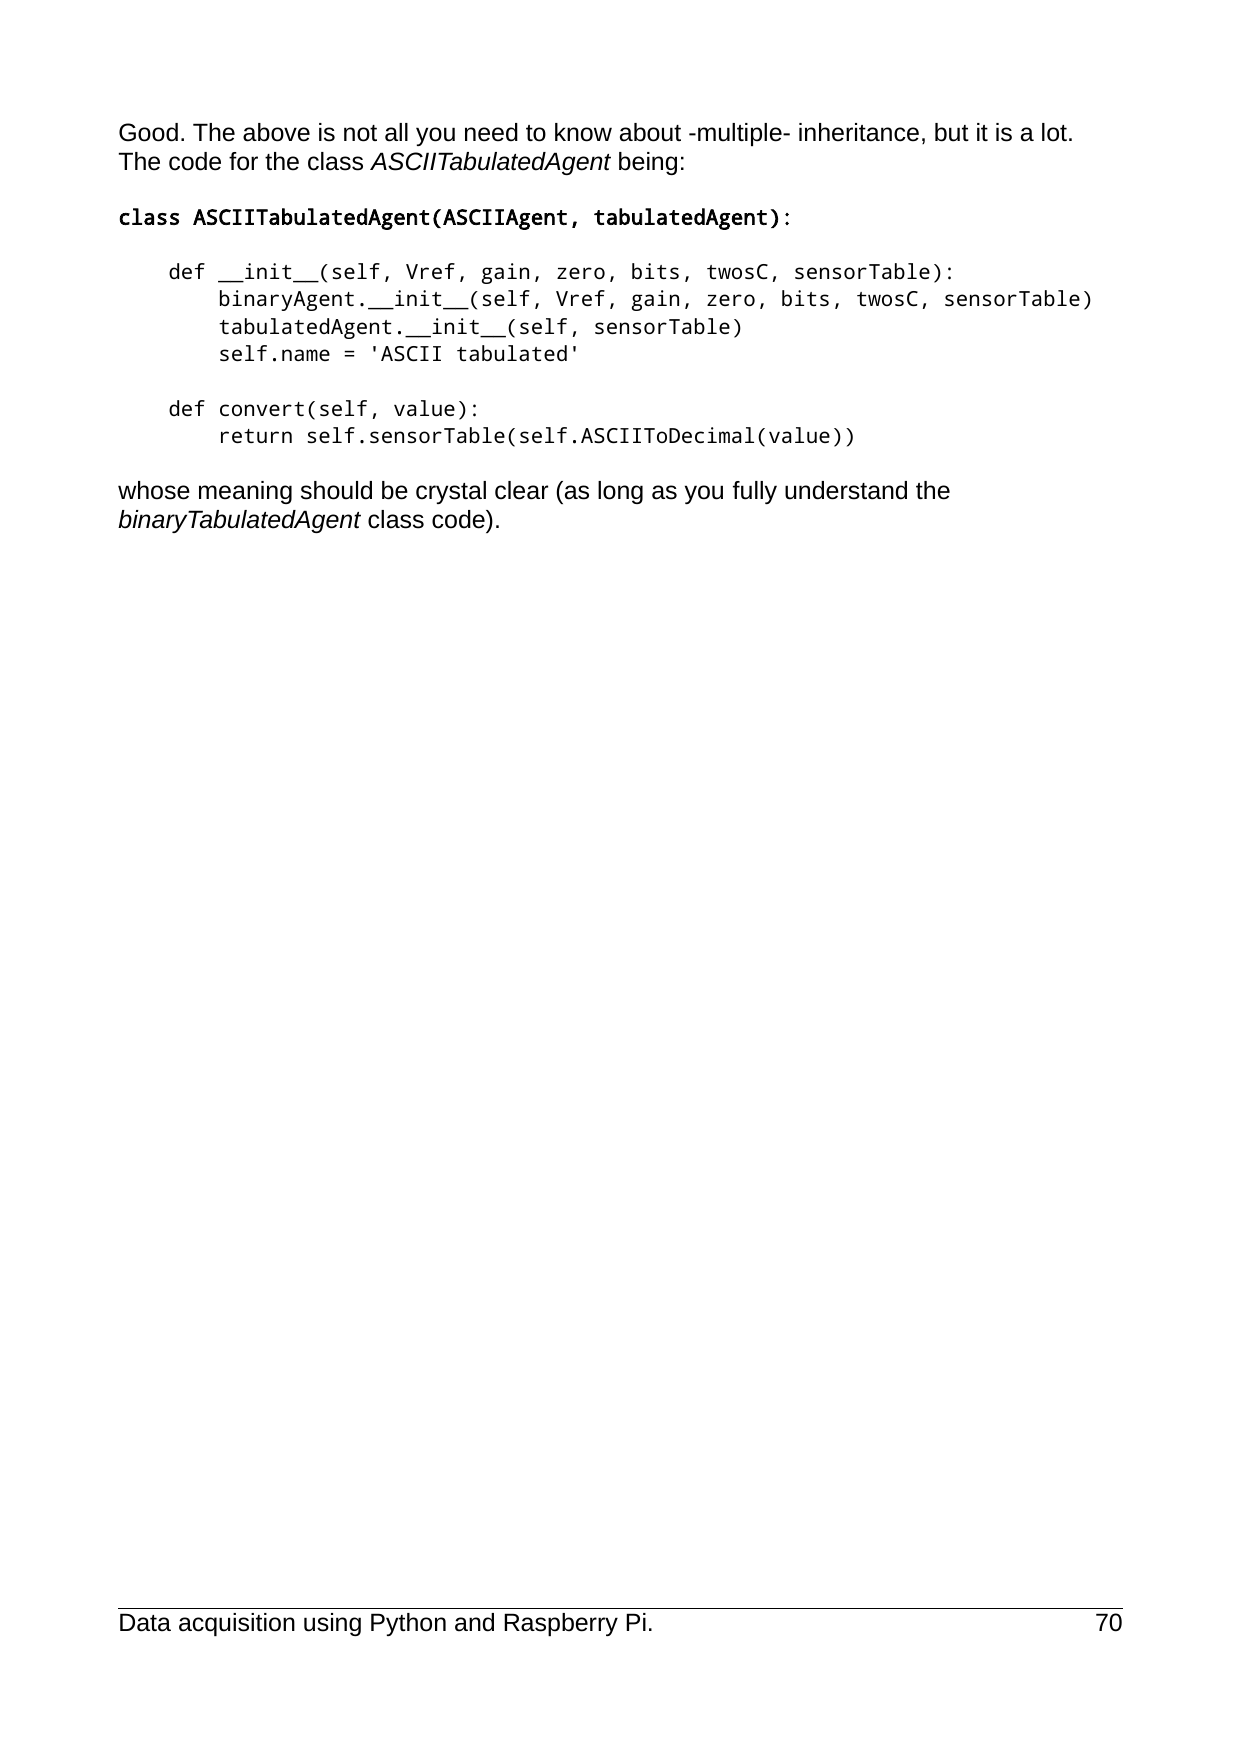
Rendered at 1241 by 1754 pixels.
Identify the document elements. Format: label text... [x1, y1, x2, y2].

text Good. The above is not all you need to know about -multiple- inheritance, but it is a lot. The code for the class ASCIITabulatedAgent being: [118, 118, 1122, 176]
text whose meaning should be crystal clear (as long as you fully understand the binaryTabulatedAgent class code). [118, 476, 1122, 533]
text binaryAgent.__init__(self, Vref, gain, zero, bits, twosC, sensorTable) [118, 287, 1122, 312]
text self.name = 'ASCII tabulated' [118, 342, 1122, 366]
text tabulatedAgent.__init__(self, sensorTable) [118, 315, 1122, 339]
text class ASCIITabulatedAgent(ASCIIAgent, tabulatedAgent): [118, 205, 1122, 229]
text def convert(self, value): [118, 397, 1122, 421]
text return self.sensorTable(self.ASCIIToDecimal(value)) [118, 424, 1122, 449]
text def __init__(self, Vref, gain, zero, bits, twosC, sensorTable): [118, 260, 1122, 284]
